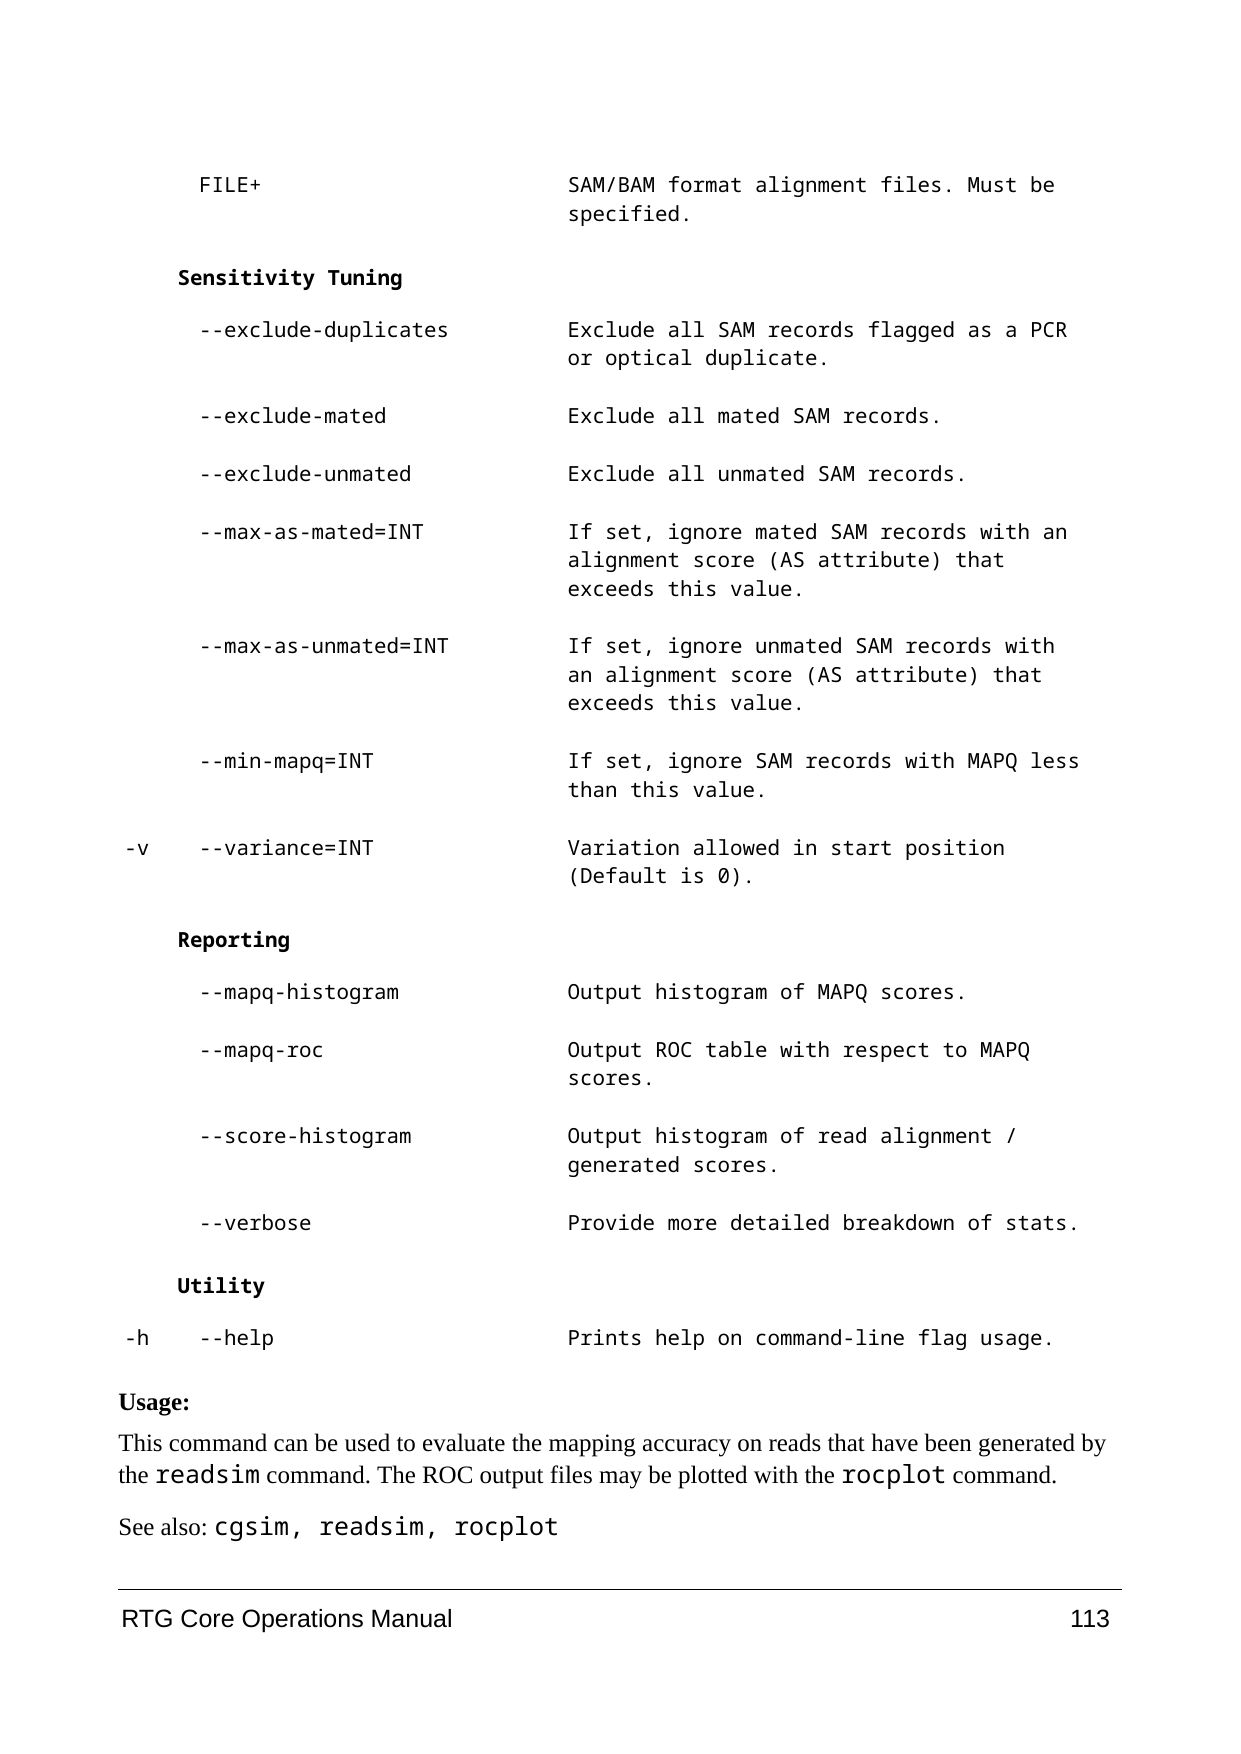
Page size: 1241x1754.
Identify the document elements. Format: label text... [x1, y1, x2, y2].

table_cell --verbose [193, 1196, 561, 1254]
table_cell -v [118, 821, 193, 907]
table_cell FILE+ [193, 159, 561, 245]
text Sensitivity Tuning [177, 263, 1122, 291]
table_cell If set, ignore mated SAM records with an alignment score (AS attribute) that exceeds this value. [561, 505, 1093, 620]
table_header --exclude-duplicates [193, 303, 561, 389]
table_cell Exclude all mated SAM records. [561, 389, 1093, 447]
subtitle Usage: [118, 1387, 1122, 1416]
table_header Prints help on command-line flag usage. [561, 1312, 1093, 1370]
table_header [118, 303, 193, 389]
table_cell [118, 159, 193, 245]
table_cell --min-mapq=INT [193, 735, 561, 821]
table_cell [118, 620, 193, 735]
table_cell --max-as-mated=INT [193, 505, 561, 620]
table_cell --exclude-mated [193, 389, 561, 447]
table_cell --exclude-unmated [193, 447, 561, 505]
table_cell [118, 505, 193, 620]
table_cell [118, 1110, 193, 1196]
table_cell [118, 735, 193, 821]
table_cell --mapq-roc [193, 1023, 561, 1109]
table_cell If set, ignore unmated SAM records with an alignment score (AS attribute) that exceeds this value. [561, 620, 1093, 735]
table_cell --score-histogram [193, 1110, 561, 1196]
table_cell [118, 447, 193, 505]
table_header Output histogram of MAPQ scores. [561, 965, 1093, 1023]
text Utility [177, 1272, 1122, 1300]
text This command can be used to evaluate the mapping accuracy on reads that have been generated by the readsim command. The ROC output files may be plotted with the rocplot command. [118, 1428, 1122, 1491]
text See also: cgsim, readsim, rocplot [118, 1508, 1122, 1542]
table_cell --variance=INT [193, 821, 561, 907]
table_cell [118, 389, 193, 447]
table_cell Output ROC table with respect to MAPQ scores. [561, 1023, 1093, 1109]
table_header -h [118, 1312, 193, 1370]
table_header Exclude all SAM records flagged as a PCR or optical duplicate. [561, 303, 1093, 389]
text Reporting [177, 925, 1122, 953]
table_cell [118, 1023, 193, 1109]
table_cell Variation allowed in start position (Default is 0). [561, 821, 1093, 907]
table_header --help [193, 1312, 561, 1370]
table_cell SAM/BAM format alignment files. Must be specified. [561, 159, 1093, 245]
table_cell Output histogram of read alignment / generated scores. [561, 1110, 1093, 1196]
table_cell Provide more detailed breakdown of stats. [561, 1196, 1093, 1254]
table_cell --max-as-unmated=INT [193, 620, 561, 735]
table_cell [118, 1196, 193, 1254]
table_cell If set, ignore SAM records with MAPQ less than this value. [561, 735, 1093, 821]
table_cell Exclude all unmated SAM records. [561, 447, 1093, 505]
table_header [118, 965, 193, 1023]
table_header --mapq-histogram [193, 965, 561, 1023]
